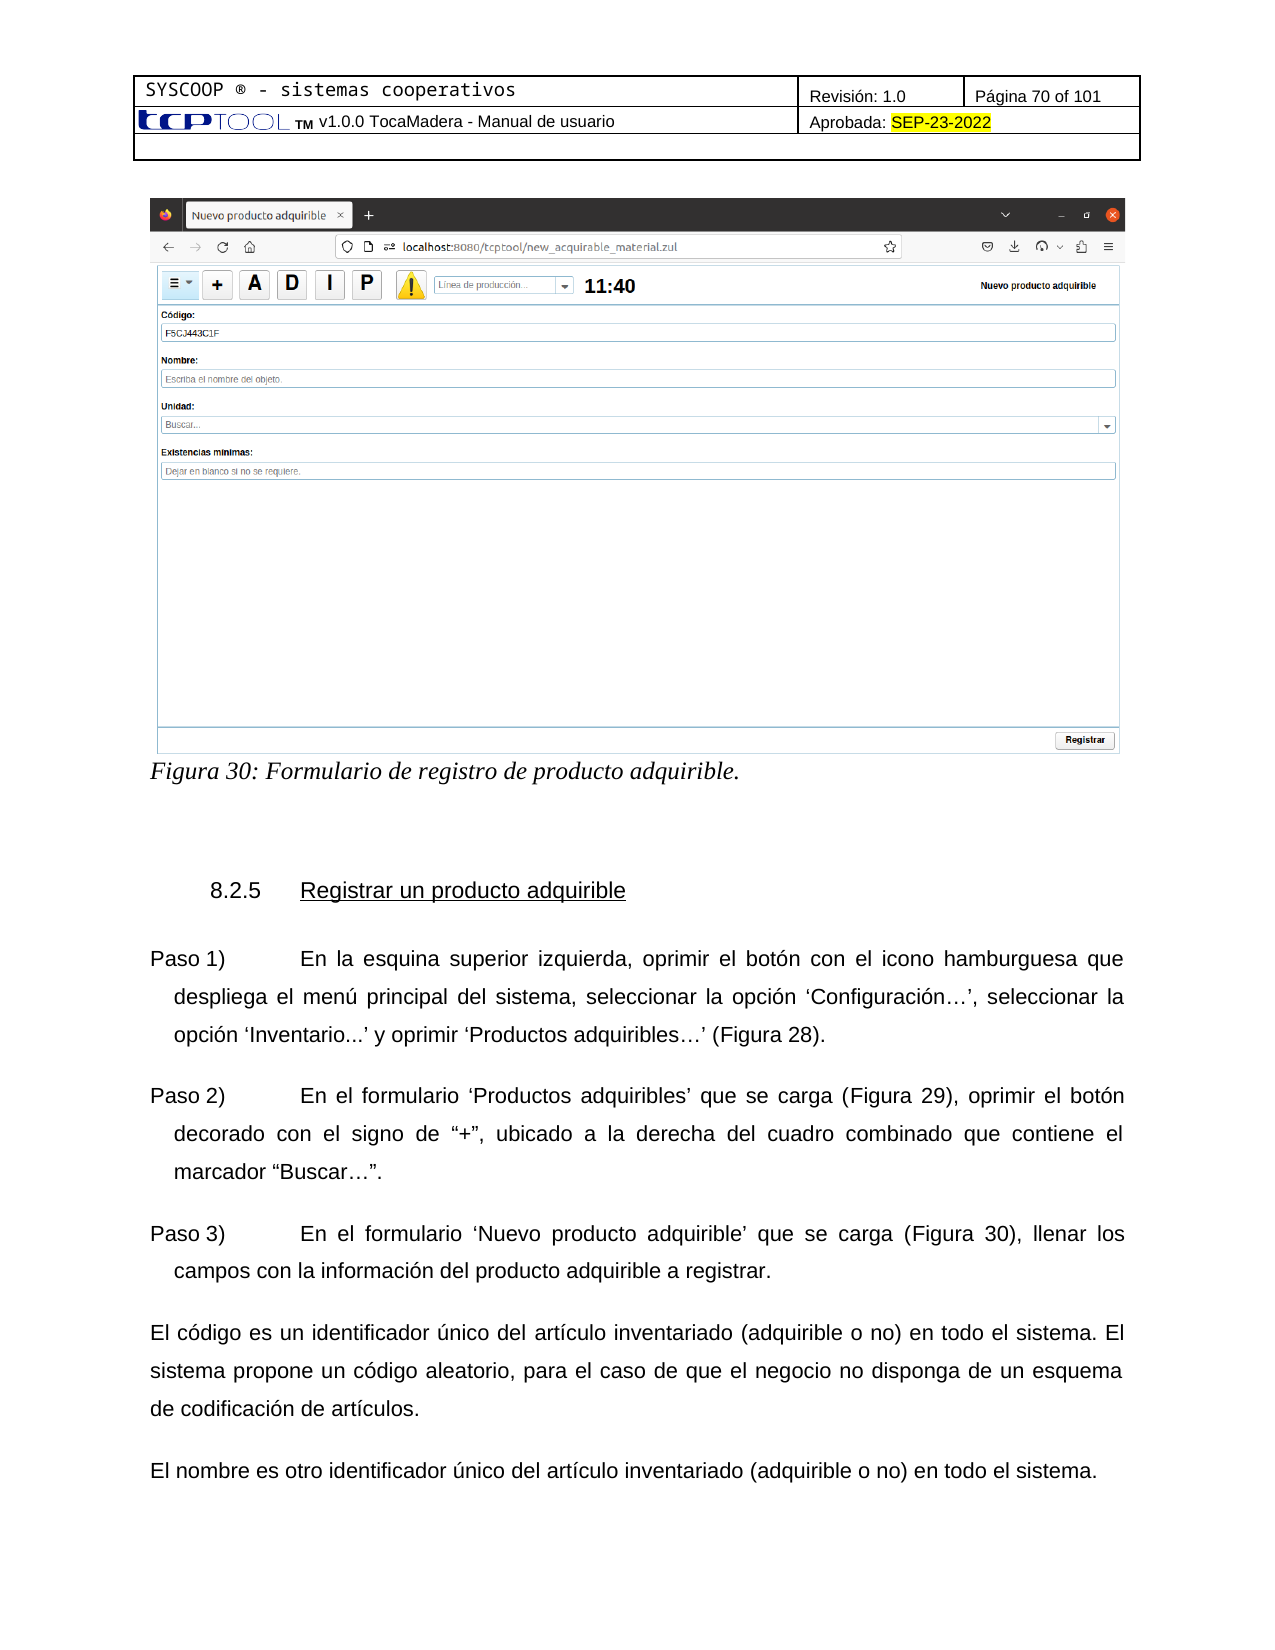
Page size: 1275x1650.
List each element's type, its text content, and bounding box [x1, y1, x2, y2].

list En el formulario ‘Nuevo producto adquirible’ que se carga (Figura 30), llenar los campos con la información del producto adquirible a registrar. [150, 1221, 1125, 1284]
picture [138, 110, 290, 130]
list En la esquina superior izquierda, oprimir el botón con el icono hamburguesa que despliega el menú principal del sistema, seleccionar la opción ‘Configuración…’, seleccionar la opción ‘Inventario...’ y oprimir ‘Productos adquiribles…’ (Figura 28). [150, 946, 1125, 1047]
text El nombre es otro identificador único del artículo inventariado (adquirible o no) en todo el sistema. [150, 1458, 1125, 1483]
list En el formulario ‘Productos adquiribles’ que se carga (Figura 29), oprimir el botón decorado con el signo de “+”, ubicado a la derecha del cuadro combinado que contiene el marcador “Buscar…”. [150, 1083, 1125, 1184]
text El código es un identificador único del artículo inventariado (adquirible o no) en todo el sistema. El sistema propone un código aleatorio, para el caso de que el negocio no disponga de un esquema de codificación de artículos. [150, 1320, 1125, 1421]
subtitle Registrar un producto adquirible [210, 877, 1125, 904]
picture [150, 198, 1125, 757]
text Figura 30: Formulario de registro de producto adquirible. [150, 757, 1125, 785]
